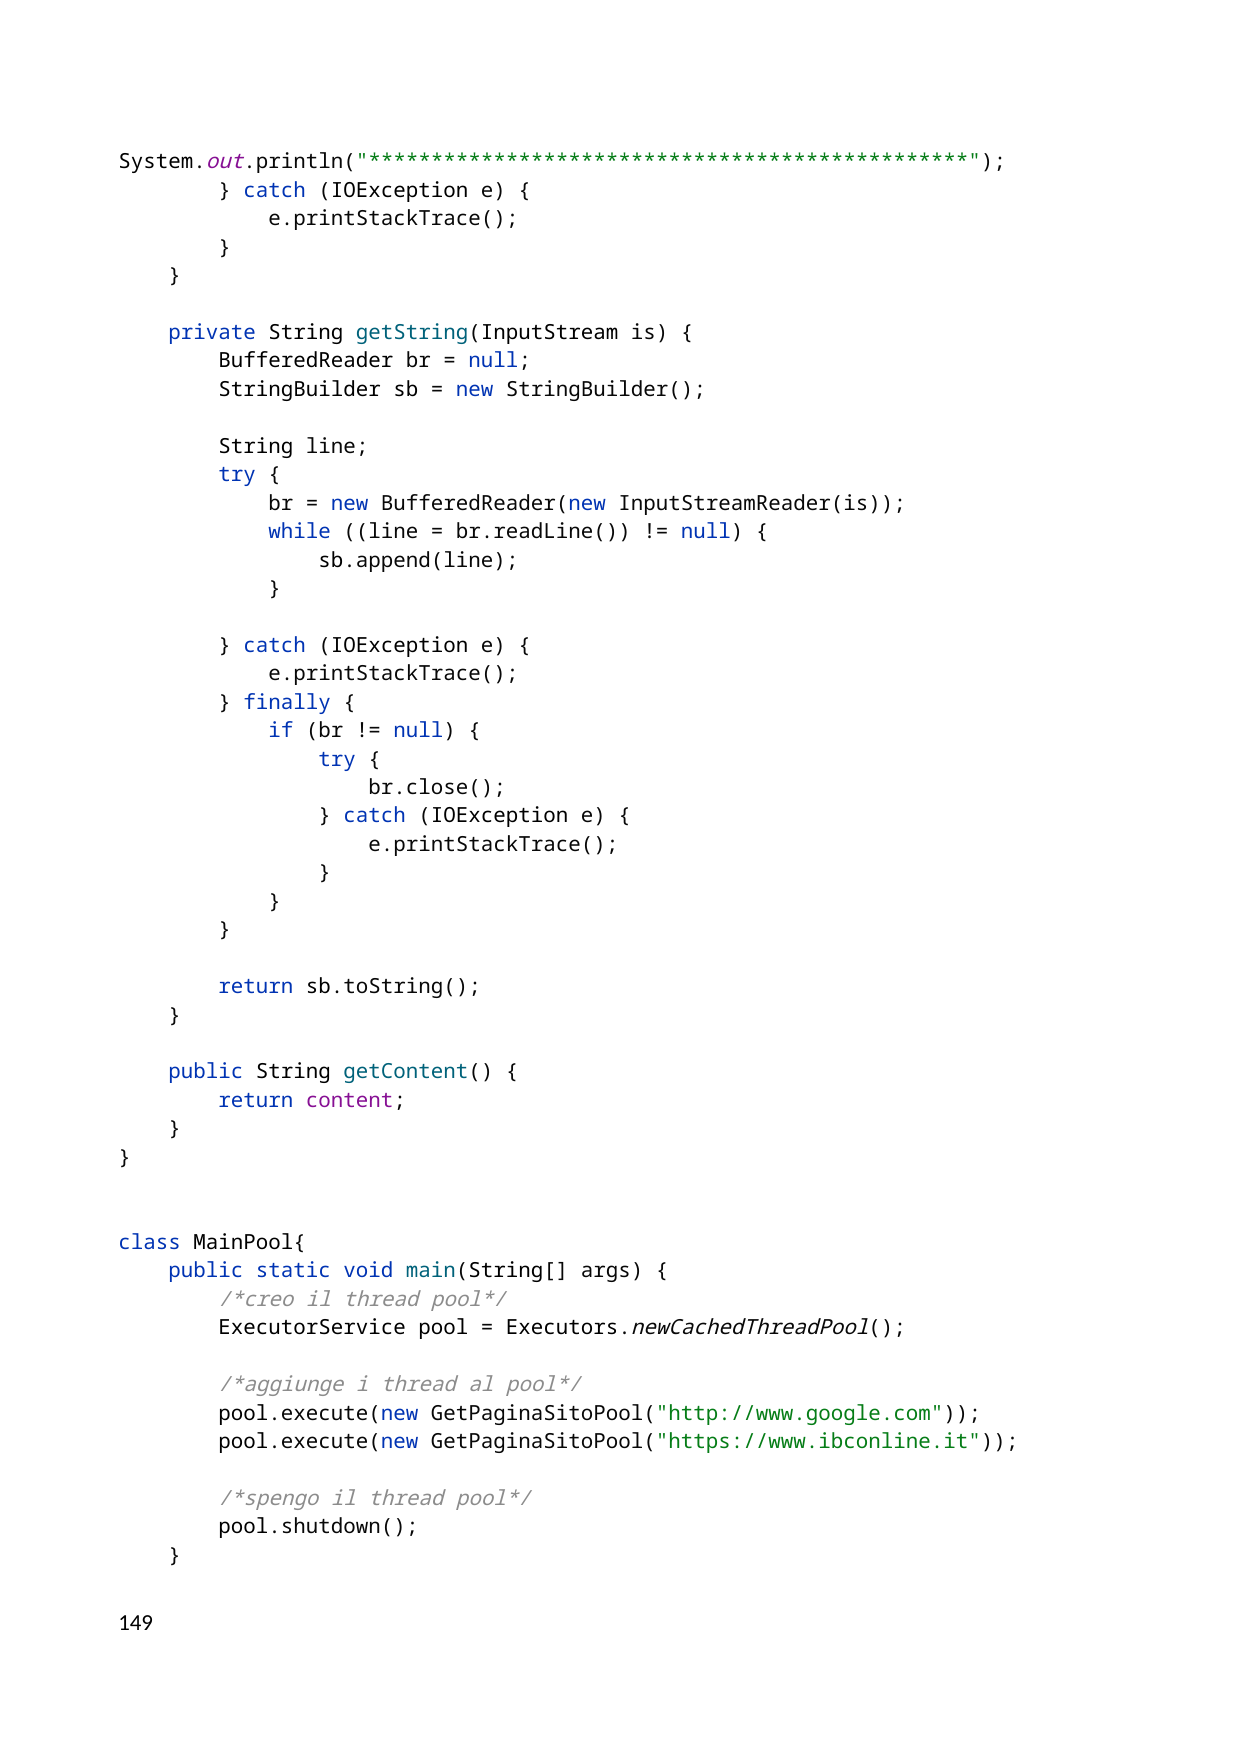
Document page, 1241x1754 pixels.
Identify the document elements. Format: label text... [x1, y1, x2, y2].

text System.out.println("************************************************"); } catch (IOException e) { e.printStackTrace(); } } private String getString(InputStream is) { BufferedReader br = null; StringBuilder sb = new StringBuilder(); String line; try { br = new BufferedReader(new InputStreamReader(is)); while ((line = br.readLine()) != null) { sb.append(line); } } catch (IOException e) { e.printStackTrace(); } finally { if (br != null) { try { br.close(); } catch (IOException e) { e.printStackTrace(); } } } return sb.toString(); } public String getContent() { return content; } } class MainPool{ public static void main(String[] args) { /*creo il thread pool*/ ExecutorService pool = Executors.newCachedThreadPool(); /*aggiunge i thread al pool*/ pool.execute(new GetPaginaSitoPool("http://www.google.com")); pool.execute(new GetPaginaSitoPool("https://www.ibconline.it")); /*spengo il thread pool*/ pool.shutdown(); } [118, 118, 1122, 1568]
